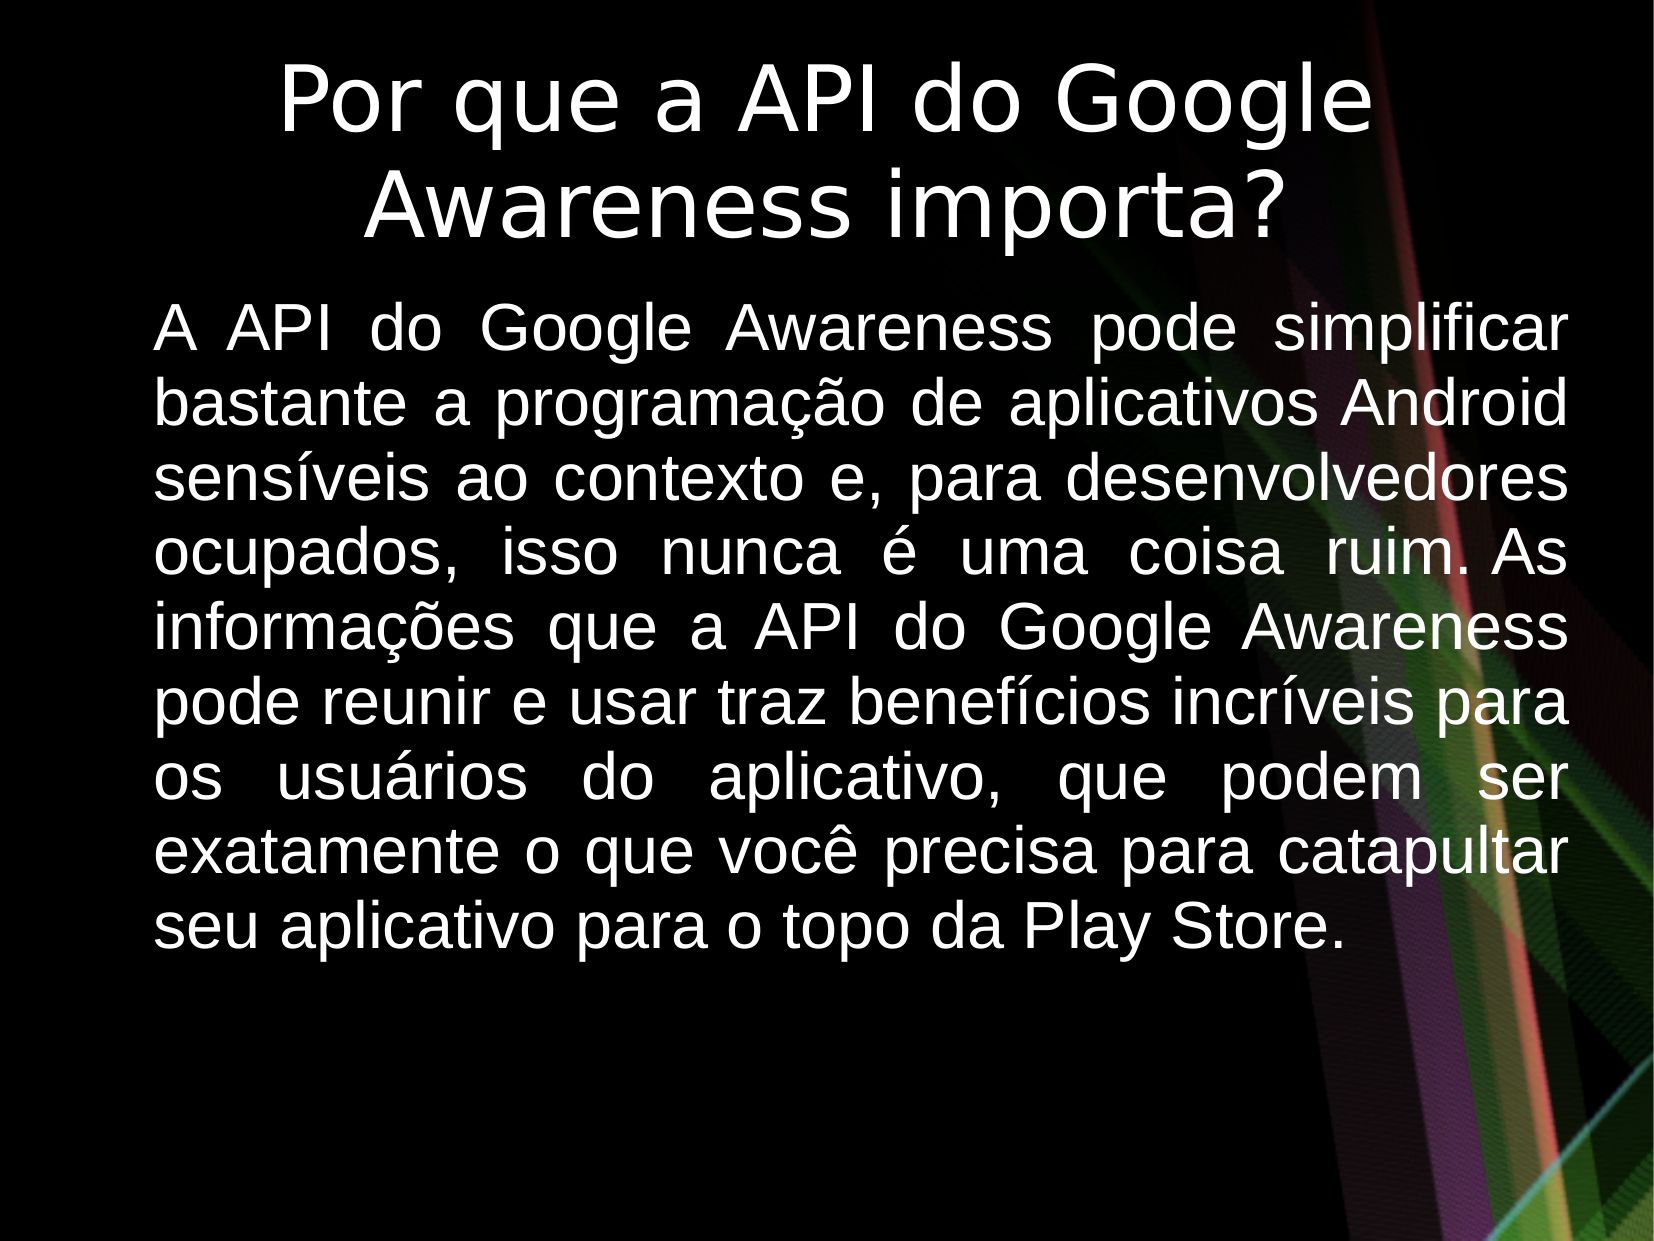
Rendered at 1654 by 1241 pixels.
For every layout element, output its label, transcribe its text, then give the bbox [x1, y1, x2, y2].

title Por que a API do Google Awareness importa? [82, 0, 1571, 290]
picture [0, 0, 1654, 1241]
list A API do Google Awareness pode simplificar bastante a programação de aplicativos Android sensíveis ao contexto e, para desenvolvedores ocupados, isso nunca é uma coisa ruim. As informações que a API do Google Awareness pode reunir e usar traz benefícios incríveis para os usuários do aplicativo, que podem ser exatamente o que você precisa para catapultar seu aplicativo para o topo da Play Store. [82, 290, 1571, 1099]
